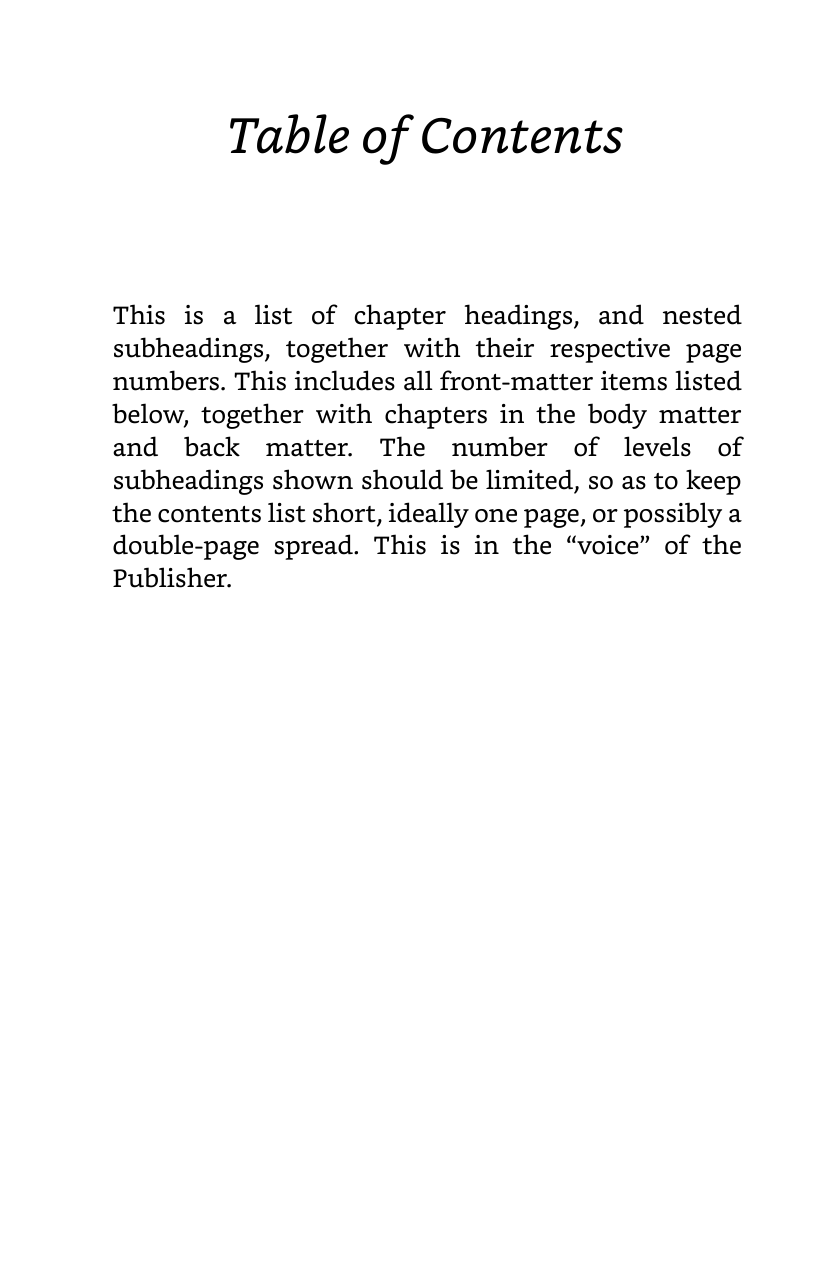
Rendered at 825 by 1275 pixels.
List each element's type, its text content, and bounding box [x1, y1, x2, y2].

subtitle Table of Contents [112, 101, 742, 166]
table_header This is a list of chapter headings, and nested subheadings, together with their respective page numbers. This includes all front-matter items listed below, together with chapters in the body matter and back matter. The number of levels of subheadings shown should be limited, so as to keep the contents list short, ideally one page, or possibly a double-page spread. This is in the “voice” of the Publisher. [113, 166, 742, 825]
